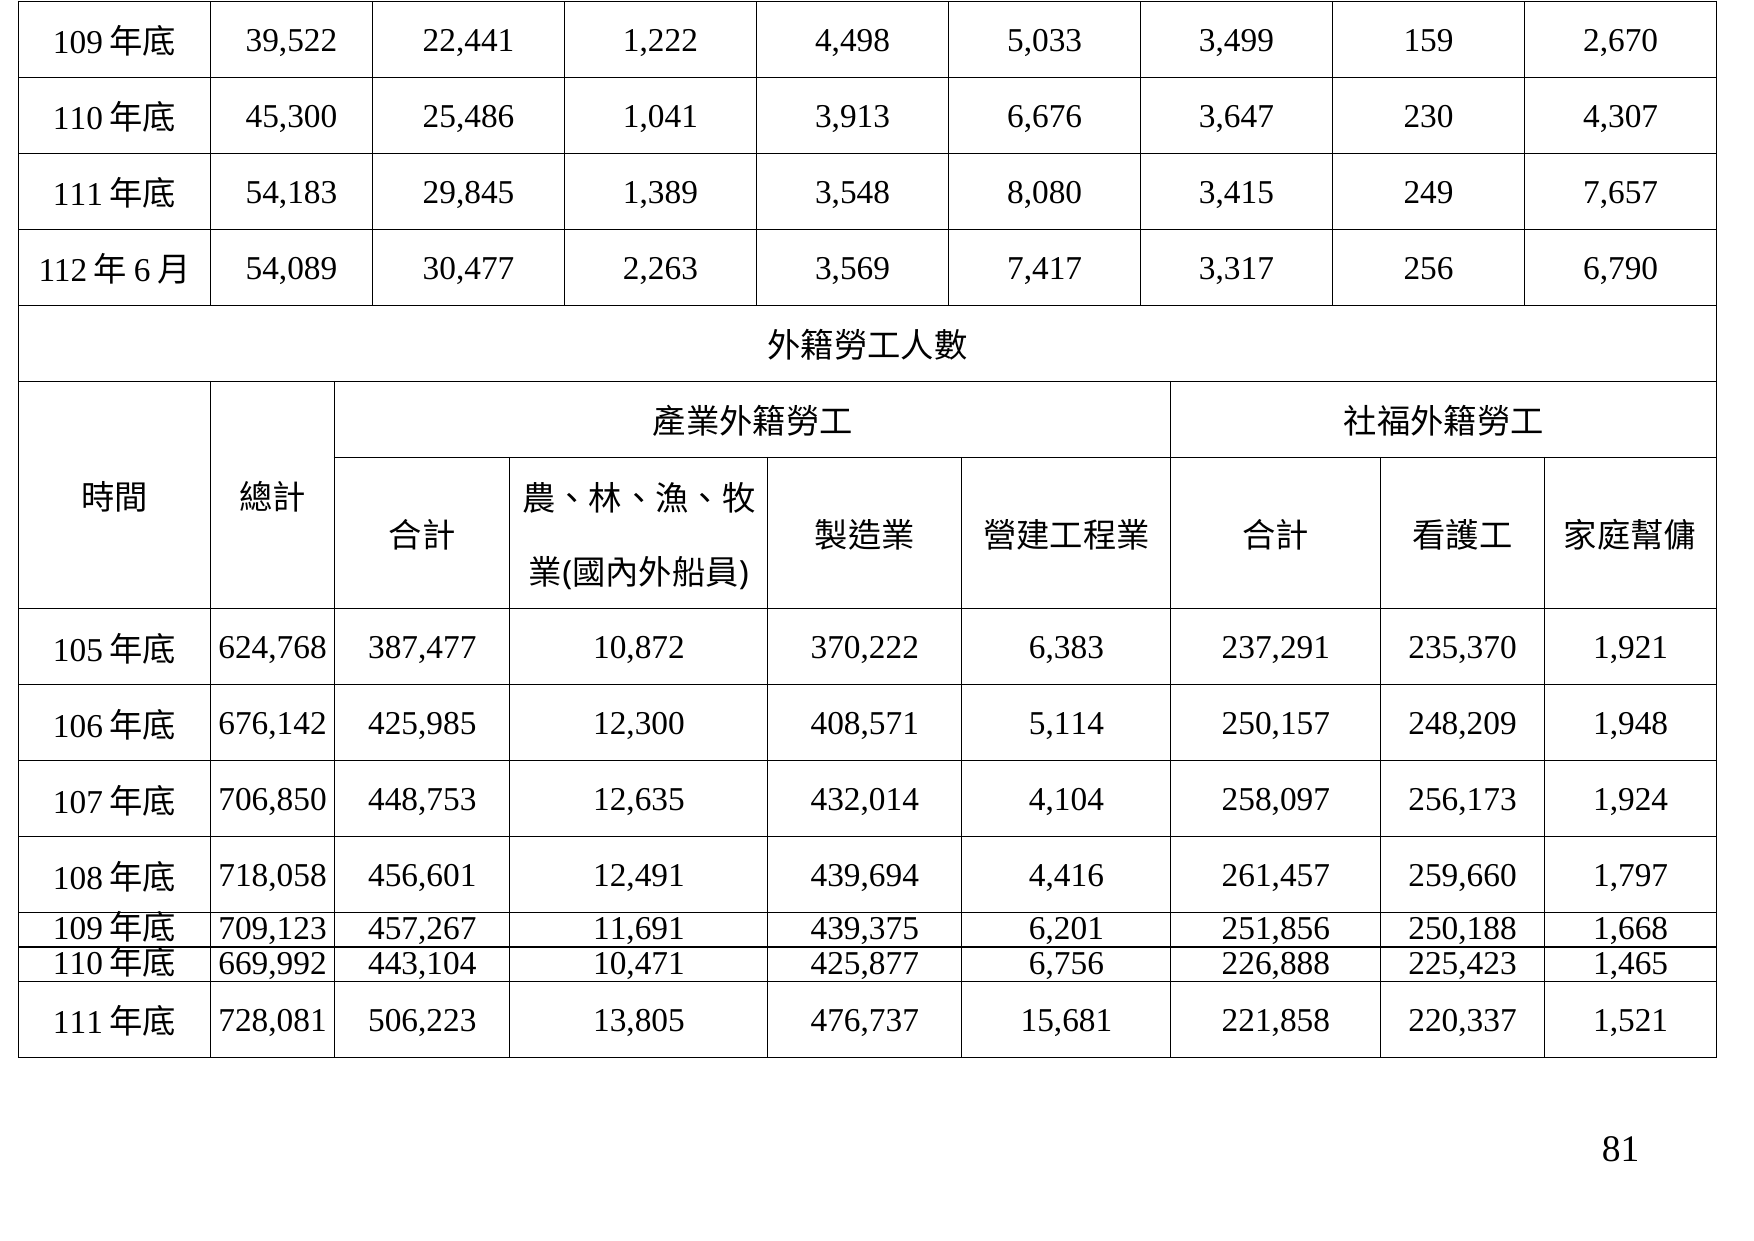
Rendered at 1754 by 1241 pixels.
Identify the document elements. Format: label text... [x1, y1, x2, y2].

table_cell 106年底 [19, 685, 210, 760]
table_cell 1,041 [565, 78, 756, 153]
table_cell 3,415 [1141, 154, 1332, 229]
table_cell 706,850 [211, 761, 334, 836]
table_cell 30,477 [373, 230, 564, 305]
table_cell 13,805 [510, 982, 767, 1057]
table_cell 110年底 [19, 78, 210, 153]
table_cell 425,985 [335, 685, 509, 760]
table_cell 1,465 [1545, 948, 1716, 981]
table_cell 家庭幫傭 [1545, 458, 1716, 608]
table_cell 3,499 [1141, 2, 1332, 77]
table_cell 259,660 [1381, 837, 1544, 912]
table_cell 6,201 [962, 913, 1170, 946]
table_cell 1,668 [1545, 913, 1716, 946]
table_cell 709,123 [211, 913, 334, 946]
table_cell 4,498 [757, 2, 948, 77]
table_cell 1,389 [565, 154, 756, 229]
table_cell 4,307 [1525, 78, 1716, 153]
table_cell 258,097 [1171, 761, 1380, 836]
table_cell 718,058 [211, 837, 334, 912]
table_cell 230 [1333, 78, 1524, 153]
table_cell 4,416 [962, 837, 1170, 912]
table_cell 261,457 [1171, 837, 1380, 912]
table_cell 營建工程業 [962, 458, 1170, 608]
table_cell 1,797 [1545, 837, 1716, 912]
table_cell 農、林、漁、牧業(國內外船員) [510, 458, 767, 608]
table_cell 111年底 [19, 154, 210, 229]
table_cell 總計 [211, 382, 334, 608]
table_cell 107年底 [19, 761, 210, 836]
table_cell 12,491 [510, 837, 767, 912]
table_cell 387,477 [335, 609, 509, 684]
table_cell 448,753 [335, 761, 509, 836]
table_cell 225,423 [1381, 948, 1544, 981]
table_cell 2,670 [1525, 2, 1716, 77]
table_cell 3,569 [757, 230, 948, 305]
table_cell 676,142 [211, 685, 334, 760]
table_cell 109年底 [19, 2, 210, 77]
table_cell 110年底 [19, 948, 210, 981]
table_cell 248,209 [1381, 685, 1544, 760]
table_cell 1,521 [1545, 982, 1716, 1057]
table_cell 外籍勞工人數 [19, 306, 1716, 381]
table_cell 3,317 [1141, 230, 1332, 305]
table_cell 6,383 [962, 609, 1170, 684]
table_cell 12,635 [510, 761, 767, 836]
table_cell 11,691 [510, 913, 767, 946]
table_cell 109年底 [19, 913, 210, 946]
table_cell 443,104 [335, 948, 509, 981]
table_cell 6,756 [962, 948, 1170, 981]
table_cell 25,486 [373, 78, 564, 153]
table_cell 5,033 [949, 2, 1140, 77]
table_cell 54,089 [211, 230, 372, 305]
table_cell 時間 [19, 382, 210, 608]
table_cell 5,114 [962, 685, 1170, 760]
table_cell 1,948 [1545, 685, 1716, 760]
table_cell 251,856 [1171, 913, 1380, 946]
table_cell 3,647 [1141, 78, 1332, 153]
table_cell 3,548 [757, 154, 948, 229]
table_cell 256,173 [1381, 761, 1544, 836]
table_cell 250,157 [1171, 685, 1380, 760]
table_cell 432,014 [768, 761, 961, 836]
table_cell 439,694 [768, 837, 961, 912]
table_cell 105年底 [19, 609, 210, 684]
table_cell 111年底 [19, 982, 210, 1057]
table_cell 235,370 [1381, 609, 1544, 684]
table_cell 1,924 [1545, 761, 1716, 836]
table_cell 45,300 [211, 78, 372, 153]
table_cell 合計 [335, 458, 509, 608]
table_cell 112年6月 [19, 230, 210, 305]
table_cell 456,601 [335, 837, 509, 912]
table_cell 457,267 [335, 913, 509, 946]
table_cell 7,417 [949, 230, 1140, 305]
table_cell 669,992 [211, 948, 334, 981]
table_cell 7,657 [1525, 154, 1716, 229]
table_cell 1,921 [1545, 609, 1716, 684]
table_cell 22,441 [373, 2, 564, 77]
table_cell 221,858 [1171, 982, 1380, 1057]
table_cell 29,845 [373, 154, 564, 229]
table_cell 439,375 [768, 913, 961, 946]
table_cell 3,913 [757, 78, 948, 153]
table_cell 220,337 [1381, 982, 1544, 1057]
table_cell 4,104 [962, 761, 1170, 836]
table_cell 產業外籍勞工 [335, 382, 1170, 457]
table_cell 250,188 [1381, 913, 1544, 946]
table_cell 8,080 [949, 154, 1140, 229]
table_cell 製造業 [768, 458, 961, 608]
table_cell 237,291 [1171, 609, 1380, 684]
table_cell 624,768 [211, 609, 334, 684]
table_cell 256 [1333, 230, 1524, 305]
table_cell 408,571 [768, 685, 961, 760]
table_cell 合計 [1171, 458, 1380, 608]
table_cell 2,263 [565, 230, 756, 305]
table_cell 12,300 [510, 685, 767, 760]
table_cell 425,877 [768, 948, 961, 981]
table_cell 6,790 [1525, 230, 1716, 305]
table_cell 6,676 [949, 78, 1140, 153]
table_cell 506,223 [335, 982, 509, 1057]
table_cell 226,888 [1171, 948, 1380, 981]
table_cell 159 [1333, 2, 1524, 77]
table_cell 15,681 [962, 982, 1170, 1057]
table_cell 10,872 [510, 609, 767, 684]
table_cell 39,522 [211, 2, 372, 77]
table_cell 249 [1333, 154, 1524, 229]
table_cell 1,222 [565, 2, 756, 77]
table_cell 476,737 [768, 982, 961, 1057]
table_cell 370,222 [768, 609, 961, 684]
table_cell 728,081 [211, 982, 334, 1057]
table_cell 社福外籍勞工 [1171, 382, 1716, 457]
table_cell 看護工 [1381, 458, 1544, 608]
table_cell 108年底 [19, 837, 210, 912]
table_cell 10,471 [510, 948, 767, 981]
table_cell 54,183 [211, 154, 372, 229]
